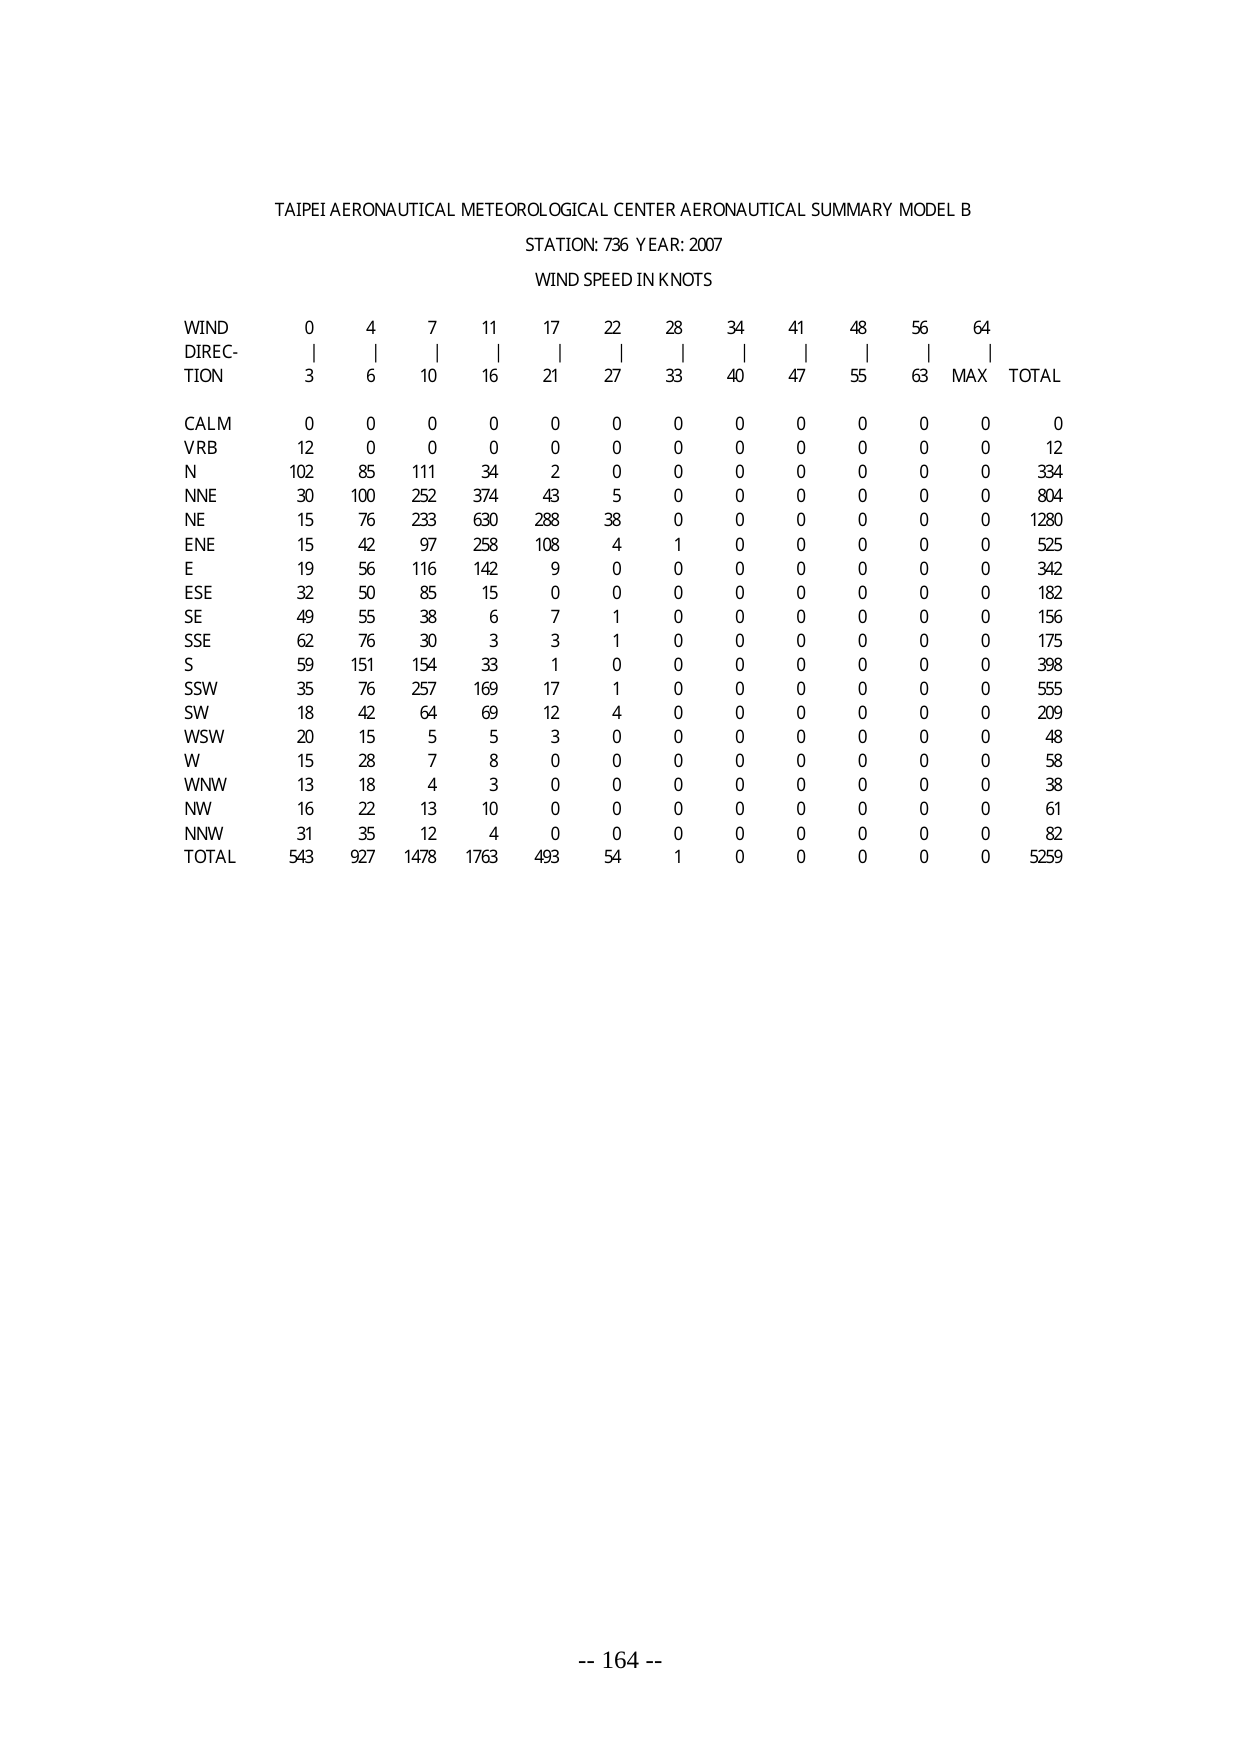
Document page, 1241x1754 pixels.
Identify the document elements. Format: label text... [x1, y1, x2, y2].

text -- 164 -- [543, 1637, 697, 1674]
